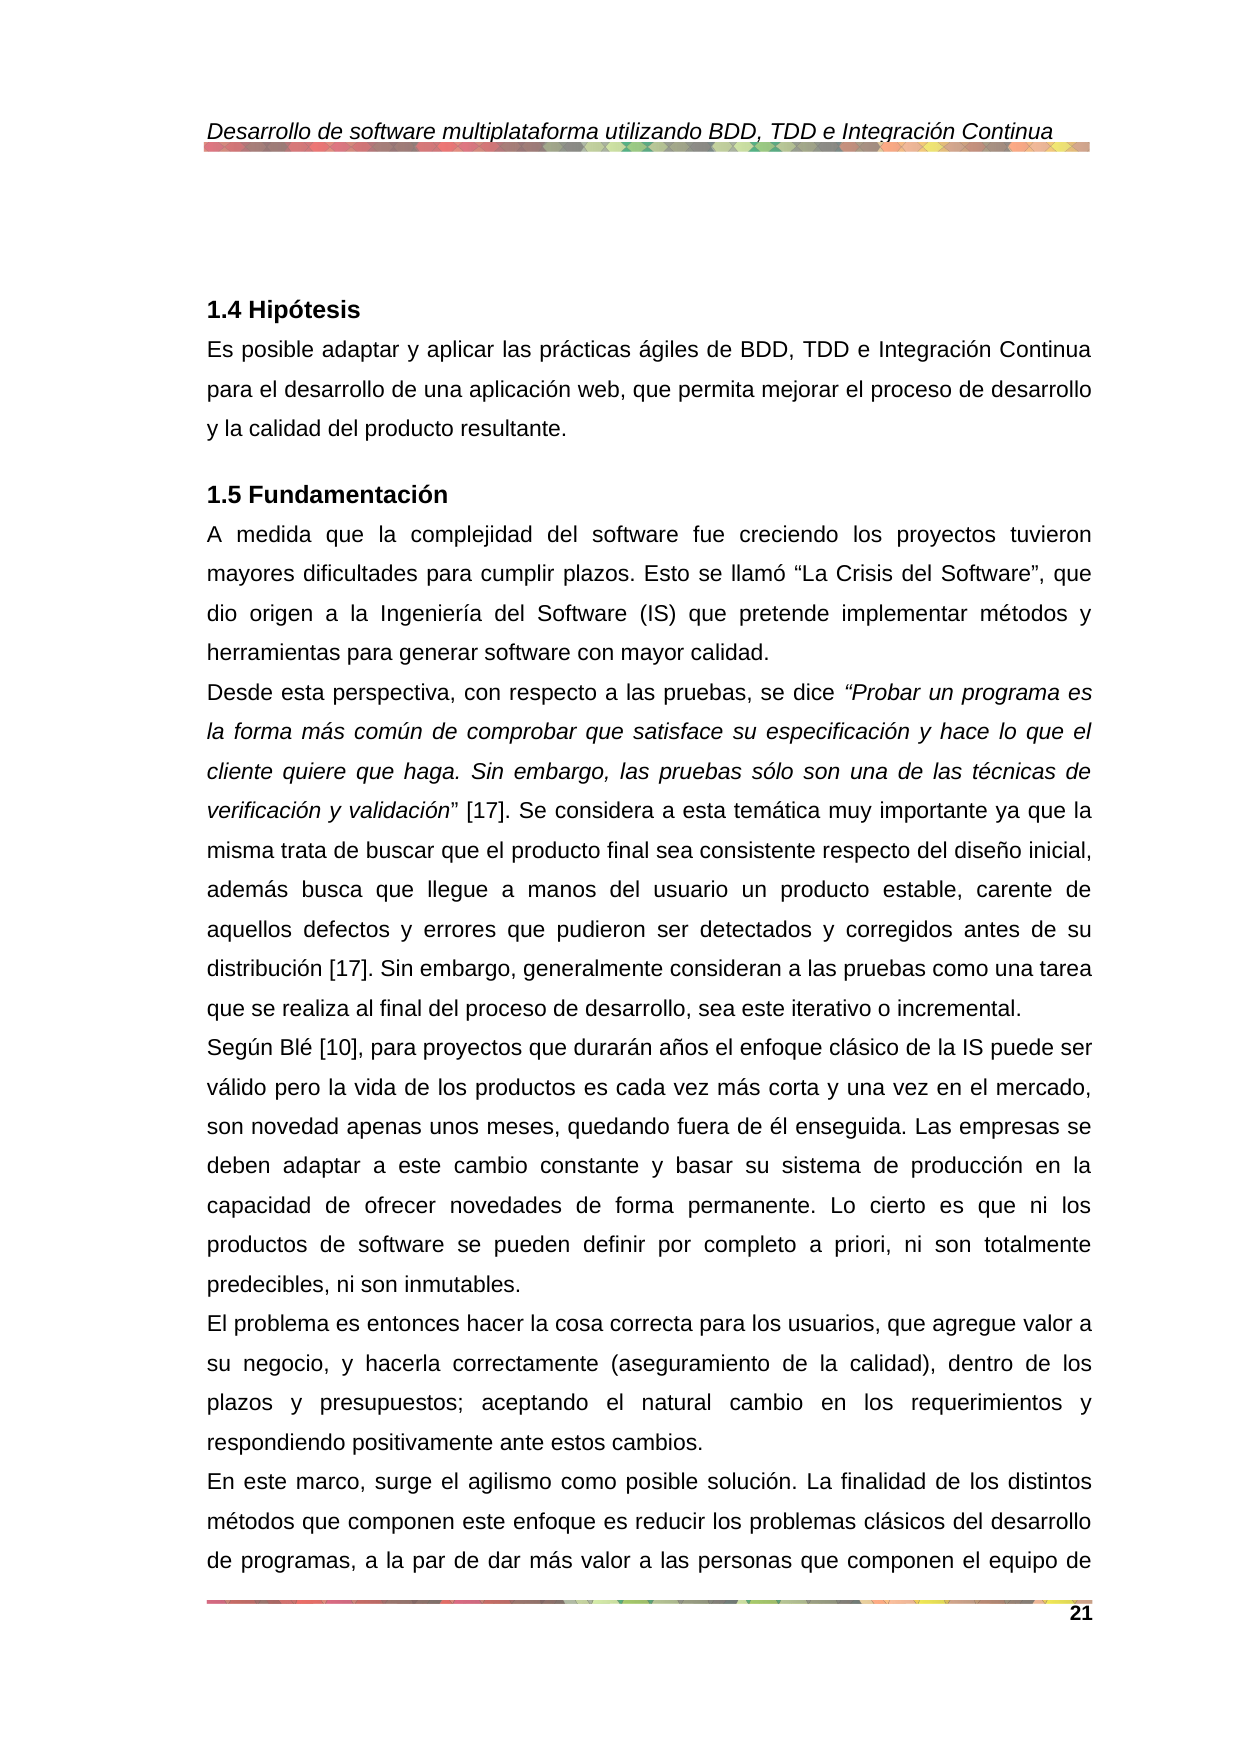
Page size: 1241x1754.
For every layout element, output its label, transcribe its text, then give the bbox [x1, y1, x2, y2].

text [206, 1600, 1093, 1604]
text El problema es entonces hacer la cosa correcta para los usuarios, que agregue valor a su negocio, y hacerla correctamente (aseguramiento de la calidad), dentro de los plazos y presupuestos; aceptando el natural cambio en los requerimientos y respondiendo positivamente ante estos cambios. [207, 1310, 1093, 1455]
subtitle 1.5 Fundamentación [207, 479, 1093, 508]
subtitle 1.4 Hipótesis [207, 295, 1093, 324]
text Desde esta perspectiva, con respecto a las pruebas, se dice “Probar un programa es la forma más común de comprobar que satisface su especificación y hace lo que el cliente quiere que haga. Sin embargo, las pruebas sólo son una de las técnicas de verificación y validación” [17]. Se considera a esta temática muy importante ya que la misma trata de buscar que el producto final sea consistente respecto del diseño inicial, además busca que llegue a manos del usuario un producto estable, carente de aquellos defectos y errores que pudieron ser detectados y corregidos antes de su distribución [17]. Sin embargo, generalmente consideran a las pruebas como una tarea que se realiza al final del proceso de desarrollo, sea este iterativo o incremental. [207, 679, 1093, 1021]
text A medida que la complejidad del software fue creciendo los proyectos tuvieron mayores dificultades para cumplir plazos. Esto se llamó “La Crisis del Software”, que dio origen a la Ingeniería del Software (IS) que pretende implementar métodos y herramientas para generar software con mayor calidad. [207, 521, 1093, 666]
text Según Blé [10], para proyectos que durarán años el enfoque clásico de la IS puede ser válido pero la vida de los productos es cada vez más corta y una vez en el mercado, son novedad apenas unos meses, quedando fuera de él enseguida. Las empresas se deben adaptar a este cambio constante y basar su sistema de producción en la capacidad de ofrecer novedades de forma permanente. Lo cierto es que ni los productos de software se pueden definir por completo a priori, ni son totalmente predecibles, ni son inmutables. [207, 1034, 1093, 1297]
text Es posible adaptar y aplicar las prácticas ágiles de BDD, TDD e Integración Continua para el desarrollo de una aplicación web, que permita mejorar el proceso de desarrollo y la calidad del producto resultante. [207, 336, 1093, 441]
text En este marco, surge el agilismo como posible solución. La finalidad de los distintos métodos que componen este enfoque es reducir los problemas clásicos del desarrollo de programas, a la par de dar más valor a las personas que componen el equipo de [207, 1468, 1093, 1574]
text [203, 142, 1090, 152]
